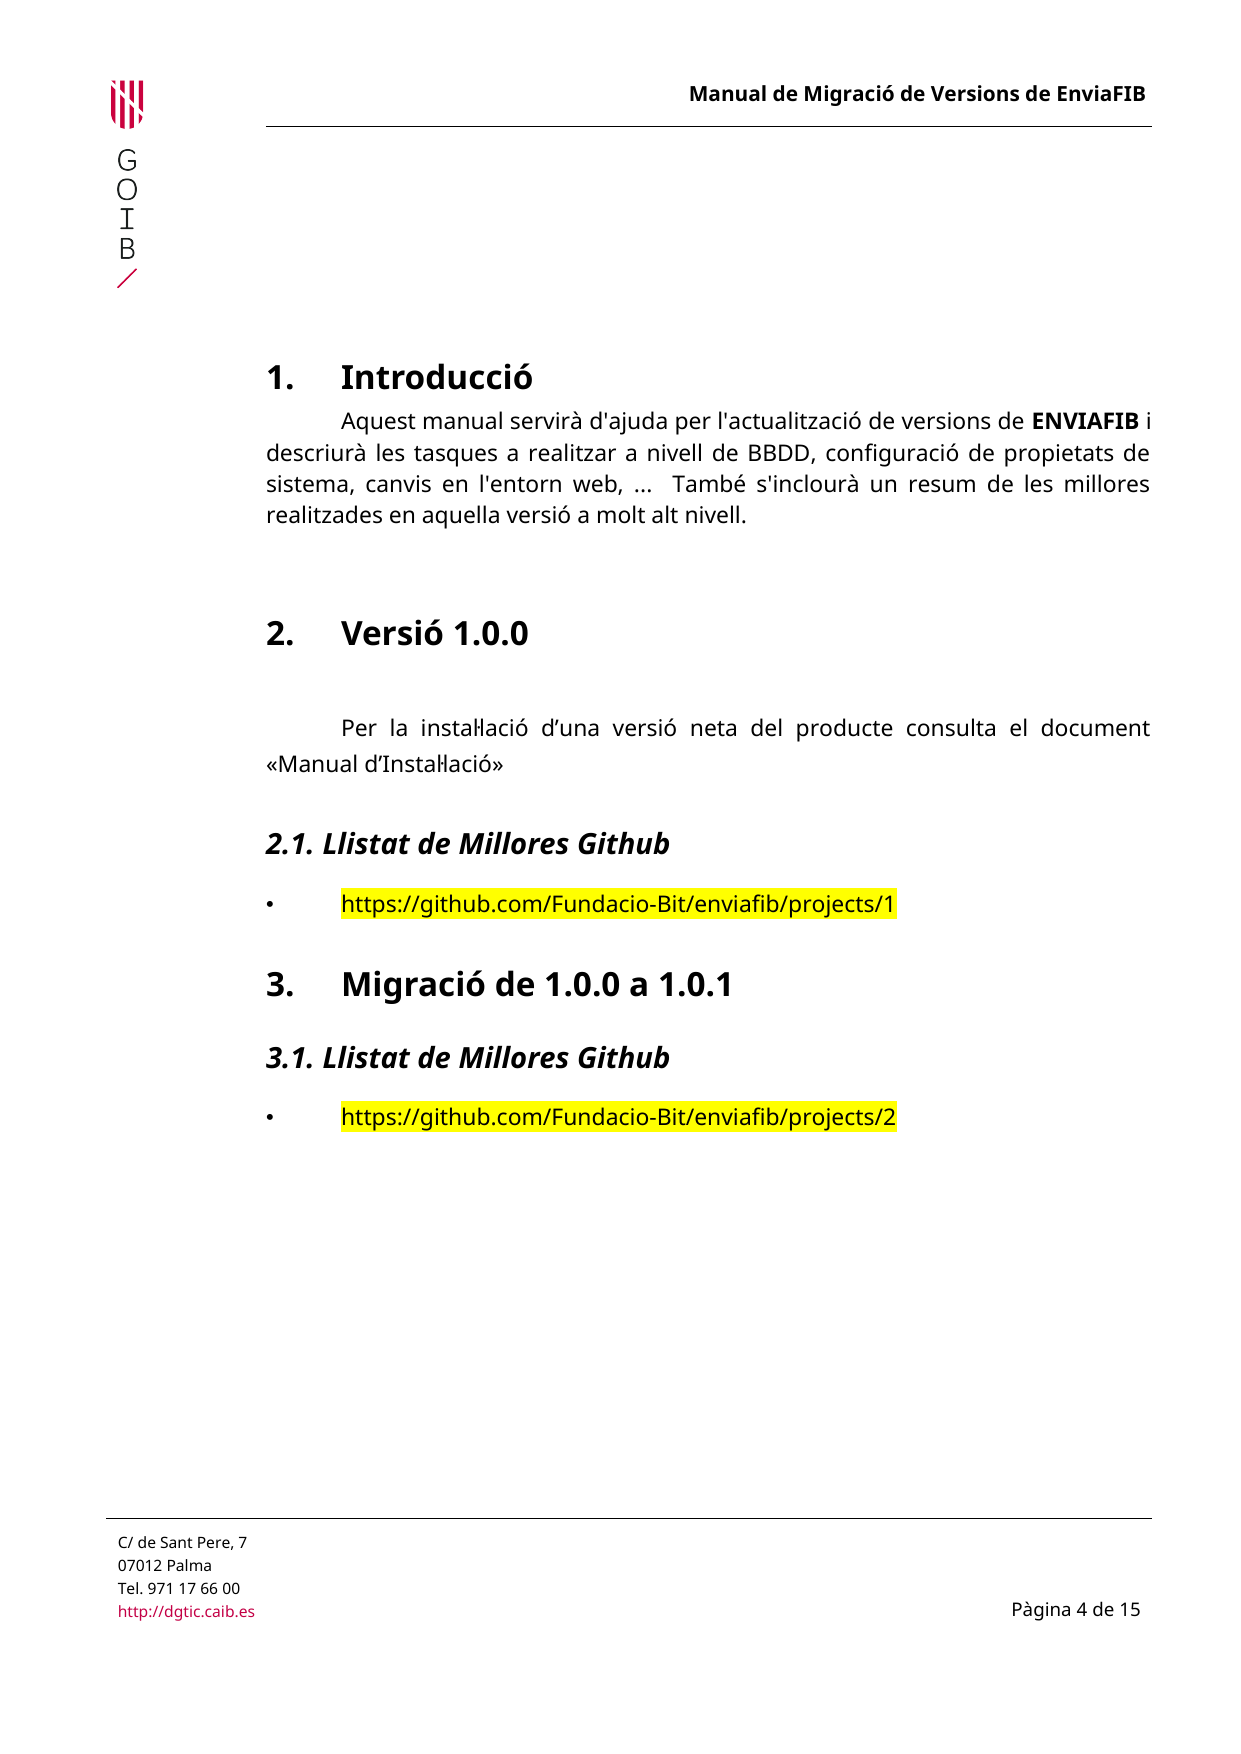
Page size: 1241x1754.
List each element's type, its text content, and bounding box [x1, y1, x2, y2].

list https://github.com/Fundacio-Bit/enviafib/projects/2 [266, 1101, 1152, 1132]
text Aquest manual servirà d'ajuda per l'actualització de versions de ENVIAFIB i descriurà les tasques a realitzar a nivell de BBDD, configuració de propietats de sistema, canvis en l'entorn web, ... També s'inclourà un resum de les millores realitzades en aquella versió a molt alt nivell. [266, 405, 1152, 530]
picture [82, 57, 172, 319]
subtitle Migració de 1.0.0 a 1.0.1 [266, 960, 1152, 1006]
subtitle Llistat de Millores Github [266, 824, 1152, 863]
text Per la instal·lació d’una versió neta del producte consulta el document «Manual d’Instal·lació» [266, 712, 1152, 779]
subtitle Introducció [266, 353, 1152, 399]
subtitle Llistat de Millores Github [266, 1037, 1152, 1077]
list https://github.com/Fundacio-Bit/enviafib/projects/1 [266, 888, 1152, 919]
subtitle Versió 1.0.0 [266, 610, 1152, 655]
